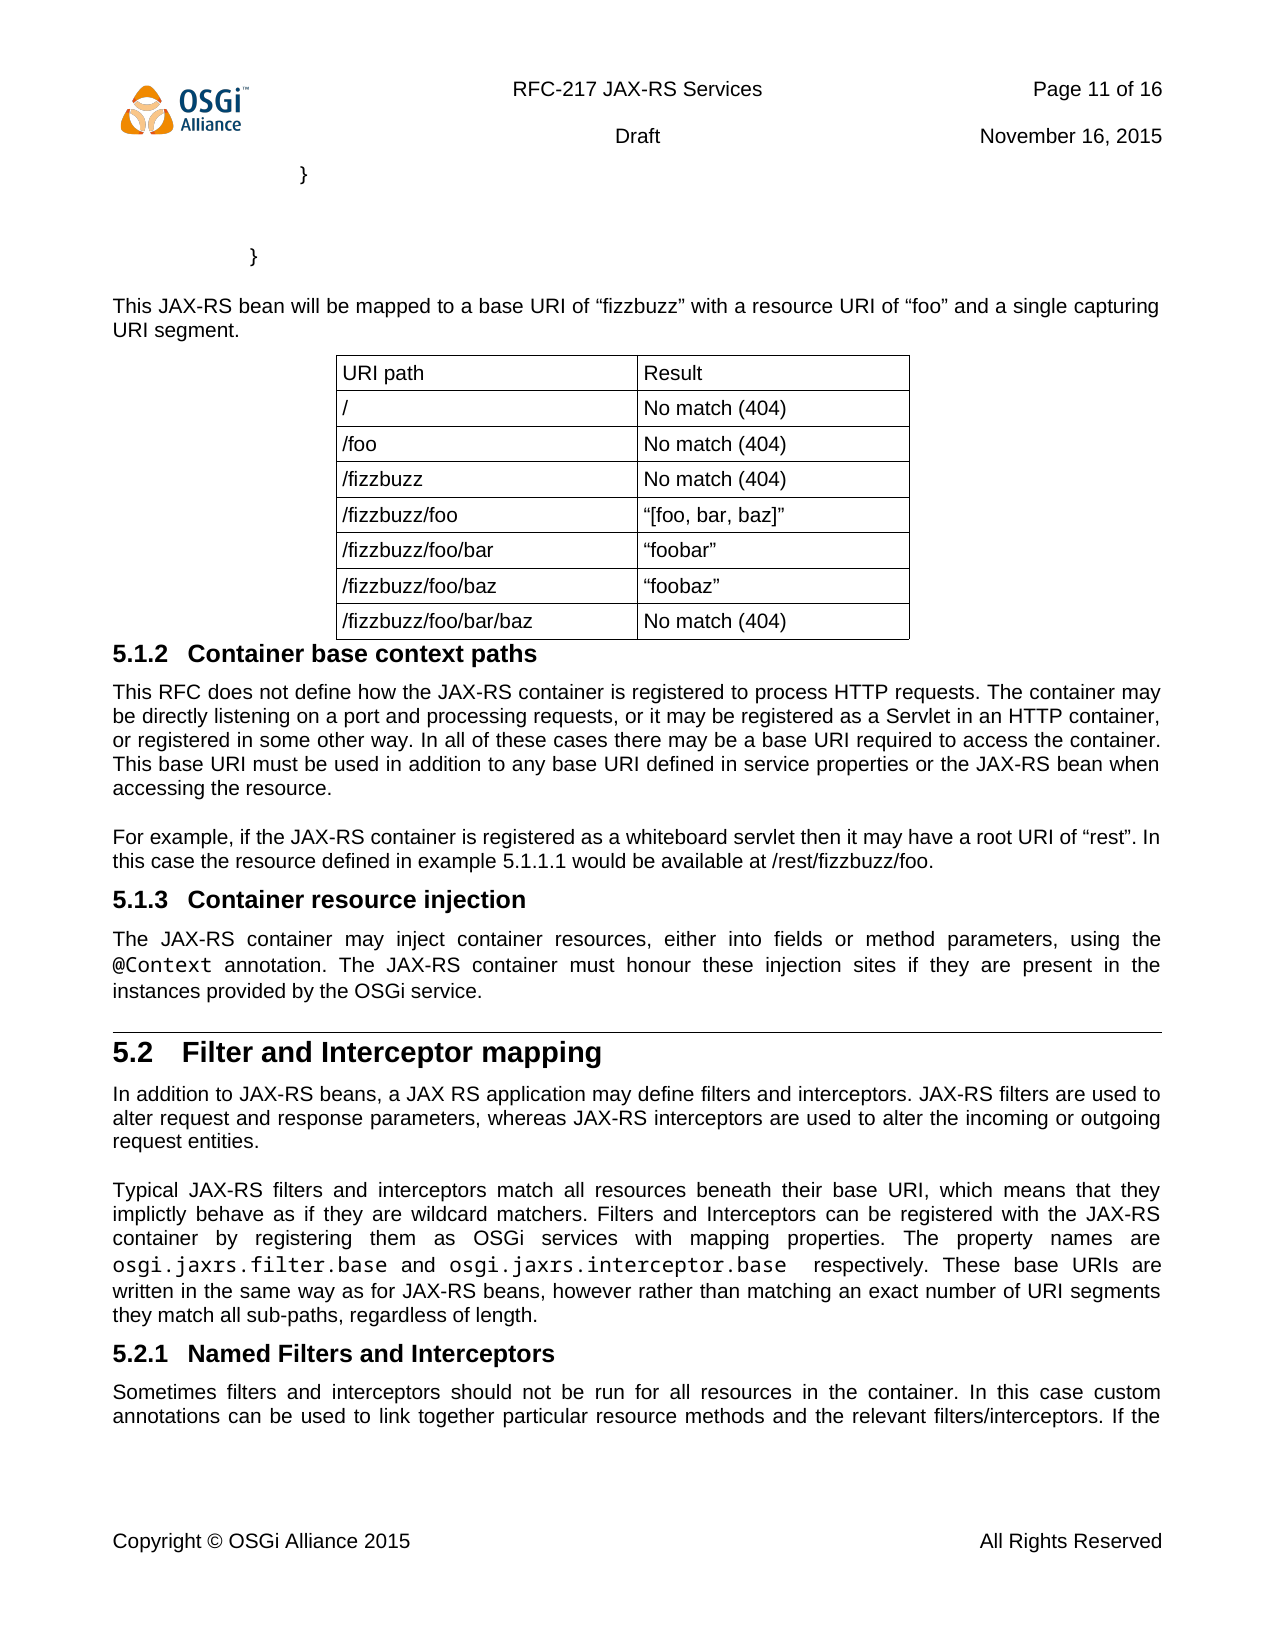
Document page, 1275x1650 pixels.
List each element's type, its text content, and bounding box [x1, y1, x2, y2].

table_cell / [337, 391, 637, 426]
table_cell /fizzbuzz [337, 462, 637, 497]
text } [247, 159, 1162, 187]
text This JAX-RS bean will be mapped to a base URI of “fizzbuzz” with a resource URI of “foo” and a single capturing URI segment. [112, 294, 1162, 342]
table_cell /fizzbuzz/foo/bar/baz [337, 604, 637, 639]
text In addition to JAX-RS beans, a JAX RS application may define filters and interceptors. JAX-RS filters are used to alter request and response parameters, whereas JAX-RS interceptors are used to alter the incoming or outgoing request entities. [112, 1081, 1162, 1153]
text This RFC does not define how the JAX-RS container is registered to process HTTP requests. The container may be directly listening on a port and processing requests, or it may be registered as a Servlet in an HTTP container, or registered in some other way. In all of these cases there may be a base URI required to access the container. This base URI must be used in addition to any base URI defined in service properties or the JAX-RS bean when accessing the resource. [112, 680, 1162, 800]
text Sometimes filters and interceptors should not be run for all resources in the container. In this case custom annotations can be used to link together particular resource methods and the relevant filters/interceptors. If the [112, 1380, 1162, 1428]
text } [247, 241, 1162, 269]
picture [113, 78, 257, 142]
table_cell /fizzbuzz/foo [337, 498, 637, 532]
text The JAX-RS container may inject container resources, either into fields or method parameters, using the @Context annotation. The JAX-RS container must honour these injection sites if they are present in the instances provided by the OSGi service. [112, 927, 1162, 1003]
table_cell “[foo, bar, baz]” [638, 498, 909, 532]
table_cell No match (404) [638, 462, 909, 497]
table_cell /fizzbuzz/foo/baz [337, 569, 637, 603]
subtitle Container base context paths [112, 639, 1162, 668]
table_header Result [638, 356, 909, 390]
subtitle Container resource injection [112, 885, 1162, 914]
table_cell No match (404) [638, 391, 909, 426]
table_cell No match (404) [638, 427, 909, 461]
table_cell /fizzbuzz/foo/bar [337, 533, 637, 568]
subtitle Filter and Interceptor mapping [112, 1033, 1162, 1069]
table_cell /foo [337, 427, 637, 461]
table_header URI path [337, 356, 637, 390]
table_cell No match (404) [638, 604, 909, 639]
text Typical JAX-RS filters and interceptors match all resources beneath their base URI, which means that they implictly behave as if they are wildcard matchers. Filters and Interceptors can be registered with the JAX-RS container by registering them as OSGi services with mapping properties. The property names are osgi.jaxrs.filter.base and osgi.jaxrs.interceptor.base respectively. These base URIs are written in the same way as for JAX-RS beans, however rather than matching an exact number of URI segments they match all sub-paths, regardless of length. [112, 1178, 1162, 1326]
text For example, if the JAX-RS container is registered as a whiteboard servlet then it may have a root URI of “rest”. In this case the resource defined in example 5.1.1.1 would be available at /rest/fizzbuzz/foo. [112, 825, 1162, 873]
table_cell “foobaz” [638, 569, 909, 603]
table_cell “foobar” [638, 533, 909, 568]
subtitle Named Filters and Interceptors [112, 1339, 1162, 1368]
